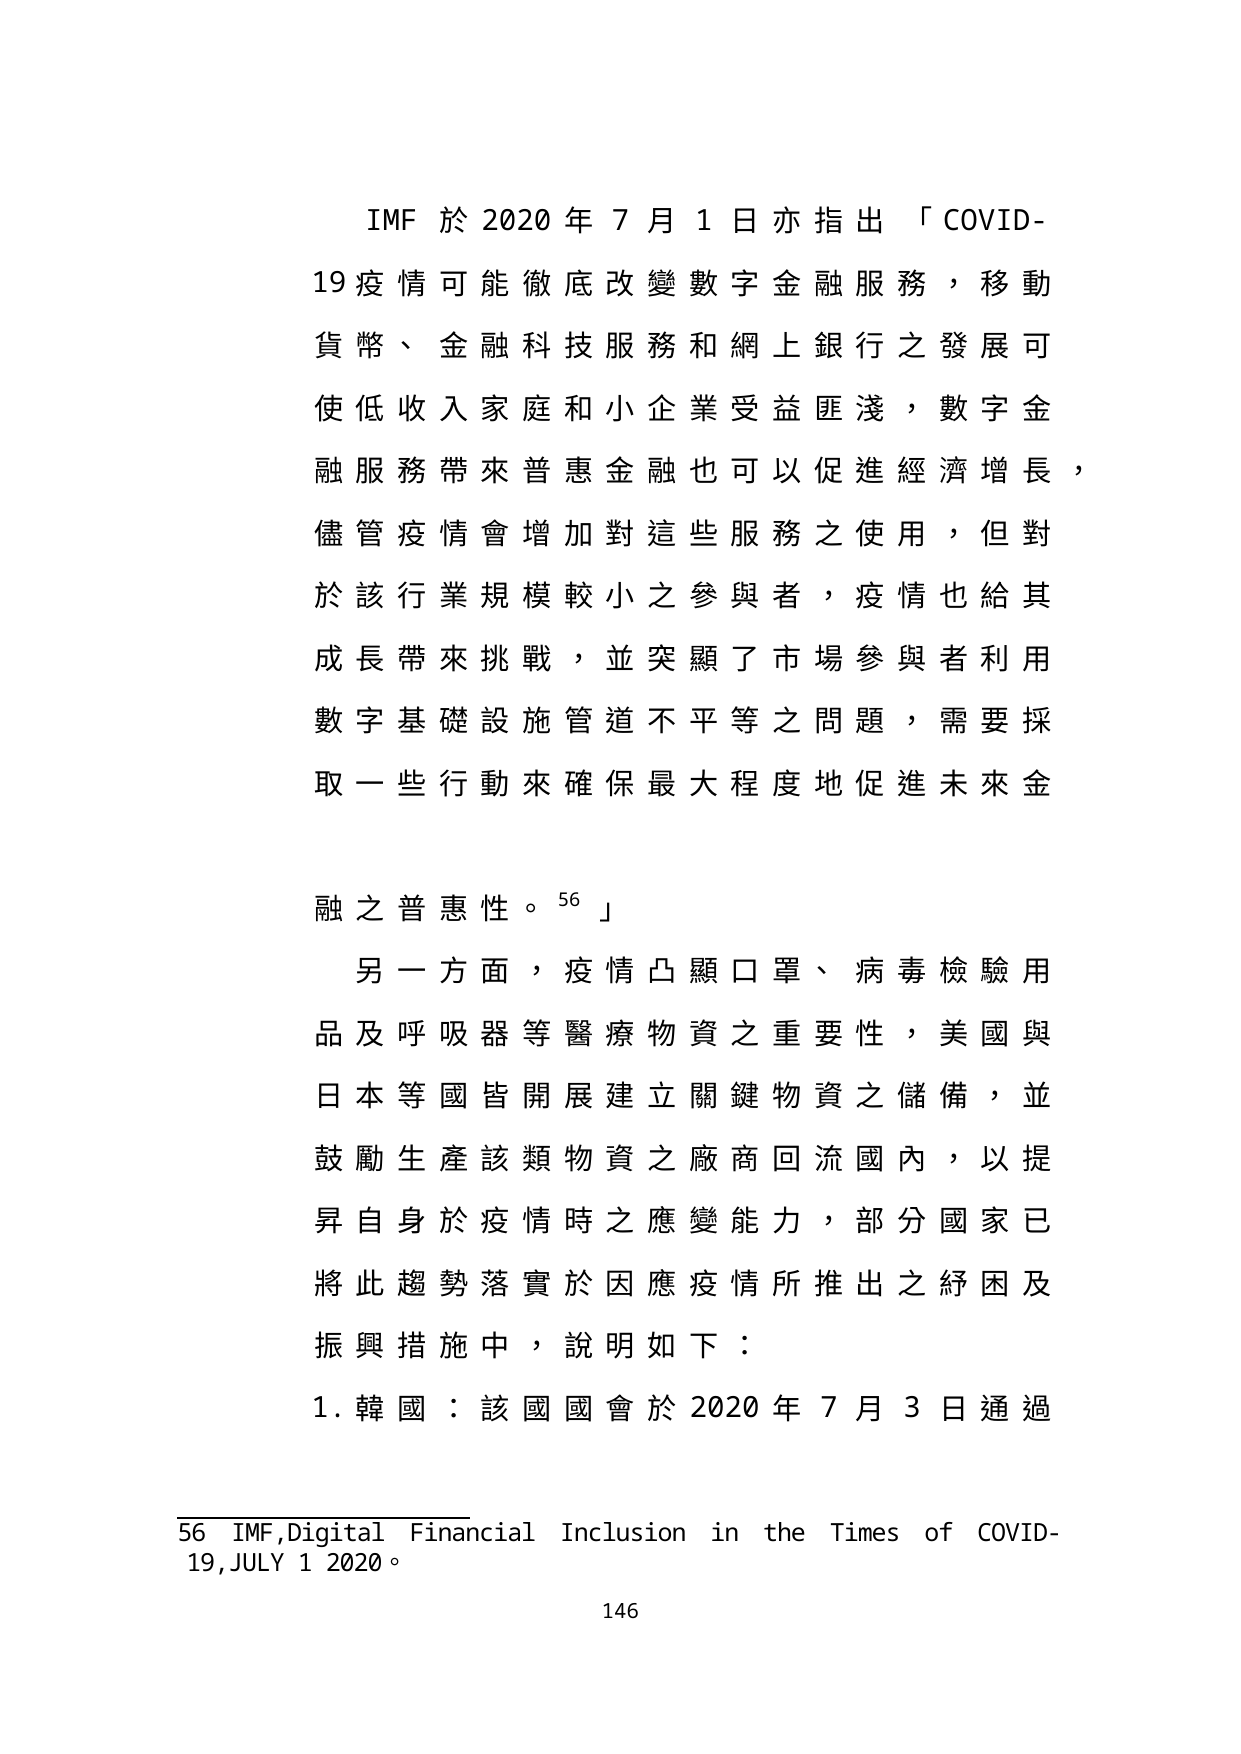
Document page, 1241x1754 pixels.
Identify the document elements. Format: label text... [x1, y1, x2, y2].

text IMF,Digital Financial Inclusion in the Times of COVID-19,JULY 1 2020。 [177, 1518, 1063, 1577]
text 1.韓國：該國國會於2020年7月3日通過 [271, 1365, 1058, 1427]
text 另一方面，疫情凸顯口罩、病毒檢驗用品及呼吸器等醫療物資之重要性，美國與日本等國皆開展建立關鍵物資之儲備，並鼓勵生產該類物資之廠商回流國內，以提昇自身於疫情時之應變能力，部分國家已將此趨勢落實於因應疫情所推出之紓困及振興措施中，說明如下： [271, 927, 1058, 1365]
text IMF於2020年7月1日亦指出「COVID-19疫情可能徹底改變數字金融服務，移動貨幣、金融科技服務和網上銀行之發展可使低收入家庭和小企業受益匪淺，數字金融服務帶來普惠金融也可以促進經濟增長，儘管疫情會增加對這些服務之使用，但對於該行業規模較小之參與者，疫情也給其成長帶來挑戰，並突顯了市場參與者利用數字基礎設施管道不平等之問題，需要採取一些行動來確保最大程度地促進未來金融之普惠性。」 [271, 177, 1058, 927]
